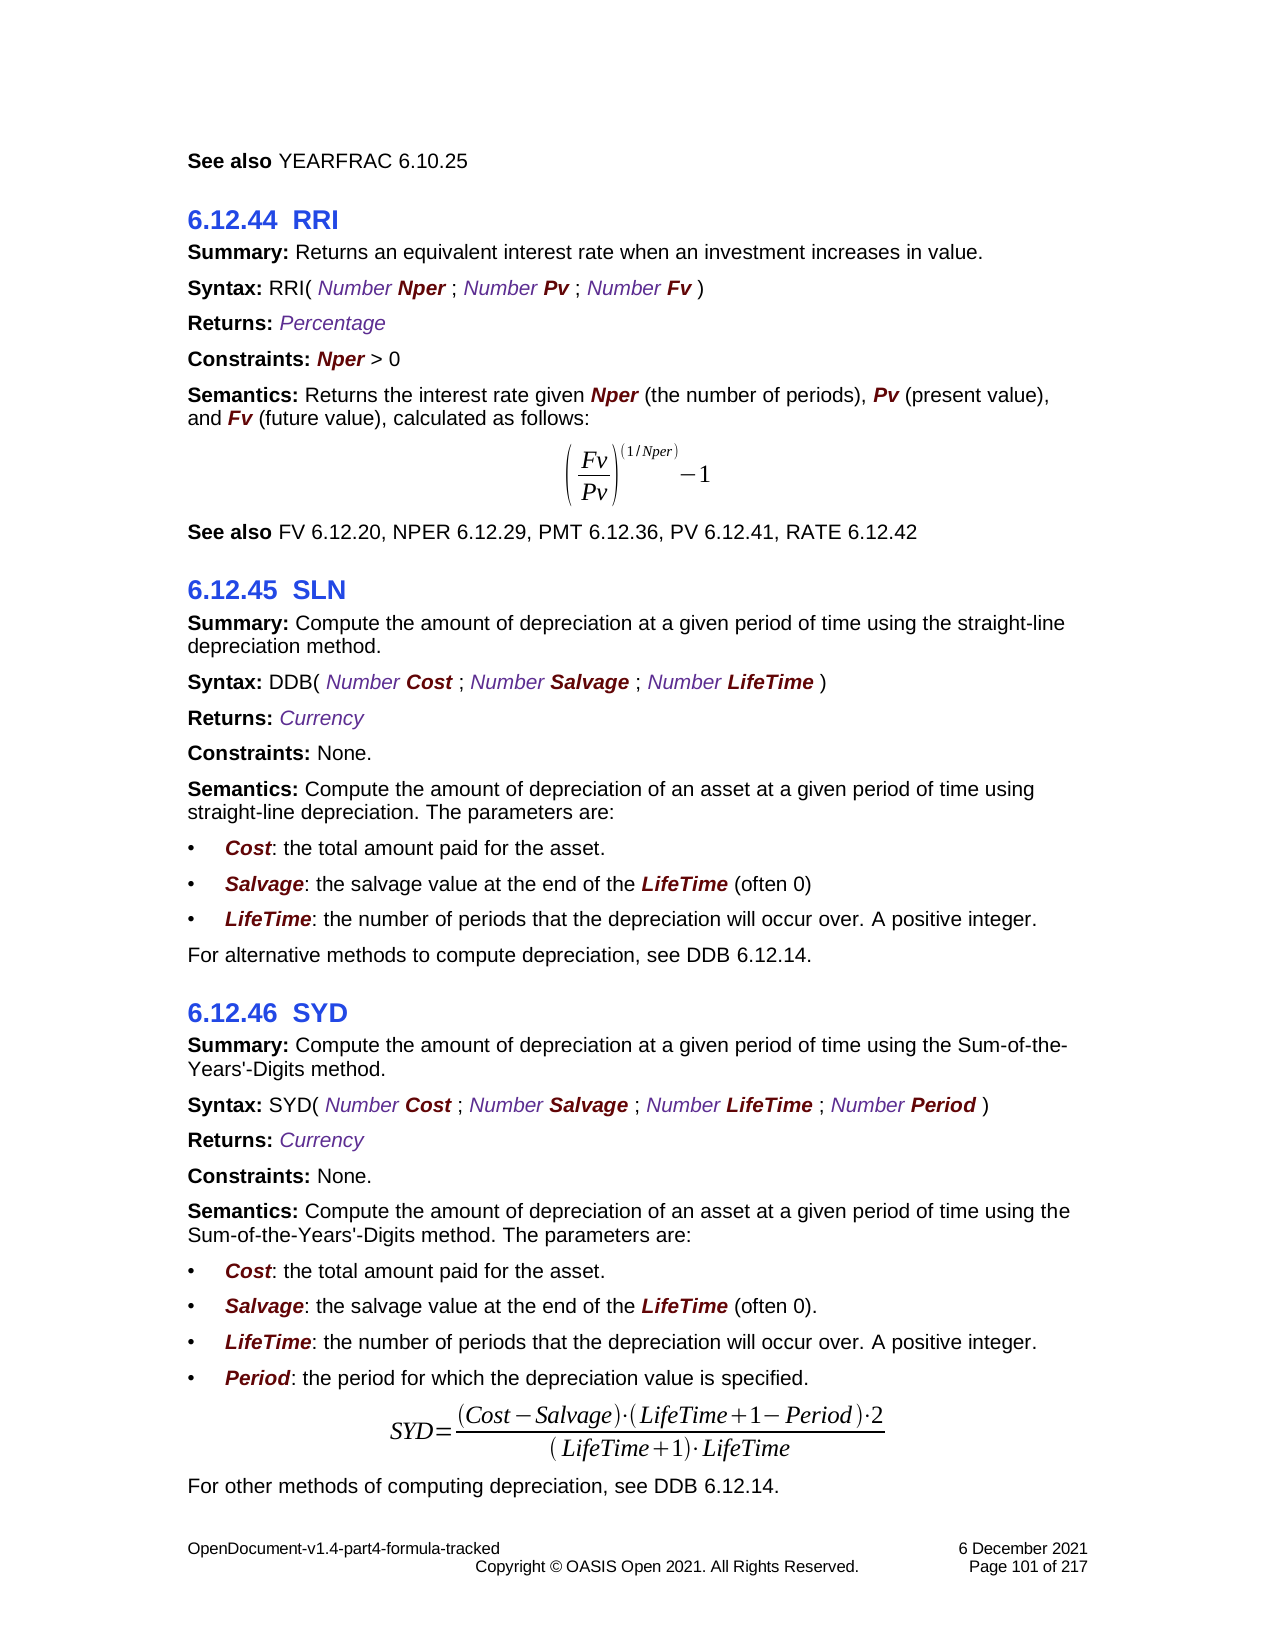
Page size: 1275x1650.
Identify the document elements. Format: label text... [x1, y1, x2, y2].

subtitle SLN [187, 575, 1088, 605]
text Returns: Percentage [187, 312, 1088, 335]
text For alternative methods to compute depreciation, see DDB 6.12.14. [187, 943, 1088, 967]
list Salvage: the salvage value at the end of the LifeTime (often 0). [187, 1295, 1088, 1318]
list LifeTime: the number of periods that the depreciation will occur over. A positive integer. [187, 1330, 1088, 1354]
list Cost: the total amount paid for the asset. [187, 1259, 1088, 1283]
text Summary: Returns an equivalent interest rate when an investment increases in value. [187, 241, 1088, 264]
text Semantics: Returns the interest rate given Nper (the number of periods), Pv (present value), and Fv (future value), calculated as follows: [187, 383, 1088, 430]
text See also FV 6.12.20, NPER 6.12.29, PMT 6.12.36, PV 6.12.41, RATE 6.12.42 [187, 521, 1088, 544]
text Constraints: None. [187, 742, 1088, 765]
text Semantics: Compute the amount of depreciation of an asset at a given period of time using straight-line depreciation. The parameters are: [187, 777, 1088, 824]
list LifeTime: the number of periods that the depreciation will occur over. A positive integer. [187, 908, 1088, 931]
text See also YEARFRAC 6.10.25 [187, 150, 1088, 173]
subtitle RRI [187, 204, 1088, 234]
list Period: the period for which the depreciation value is specified. [187, 1366, 1088, 1389]
subtitle SYD [187, 998, 1088, 1028]
text Syntax: SYD( Number Cost ; Number Salvage ; Number LifeTime ; Number Period ) [187, 1093, 1088, 1117]
text Summary: Compute the amount of depreciation at a given period of time using the Sum-of-the-Years'-Digits method. [187, 1034, 1088, 1081]
text For other methods of computing depreciation, see DDB 6.12.14. [187, 1474, 1088, 1498]
text Constraints: None. [187, 1164, 1088, 1188]
text Syntax: DDB( Number Cost ; Number Salvage ; Number LifeTime ) [187, 670, 1088, 694]
list Salvage: the salvage value at the end of the LifeTime (often 0) [187, 872, 1088, 896]
text Syntax: RRI( Number Nper ; Number Pv ; Number Fv ) [187, 276, 1088, 300]
text Summary: Compute the amount of depreciation at a given period of time using the straight-line depreciation method. [187, 611, 1088, 658]
list Cost: the total amount paid for the asset. [187, 836, 1088, 860]
text Semantics: Compute the amount of depreciation of an asset at a given period of time using the Sum-of-the-Years'-Digits method. The parameters are: [187, 1200, 1088, 1247]
text Constraints: Nper > 0 [187, 347, 1088, 371]
text Returns: Currency [187, 706, 1088, 729]
text Returns: Currency [187, 1129, 1088, 1152]
